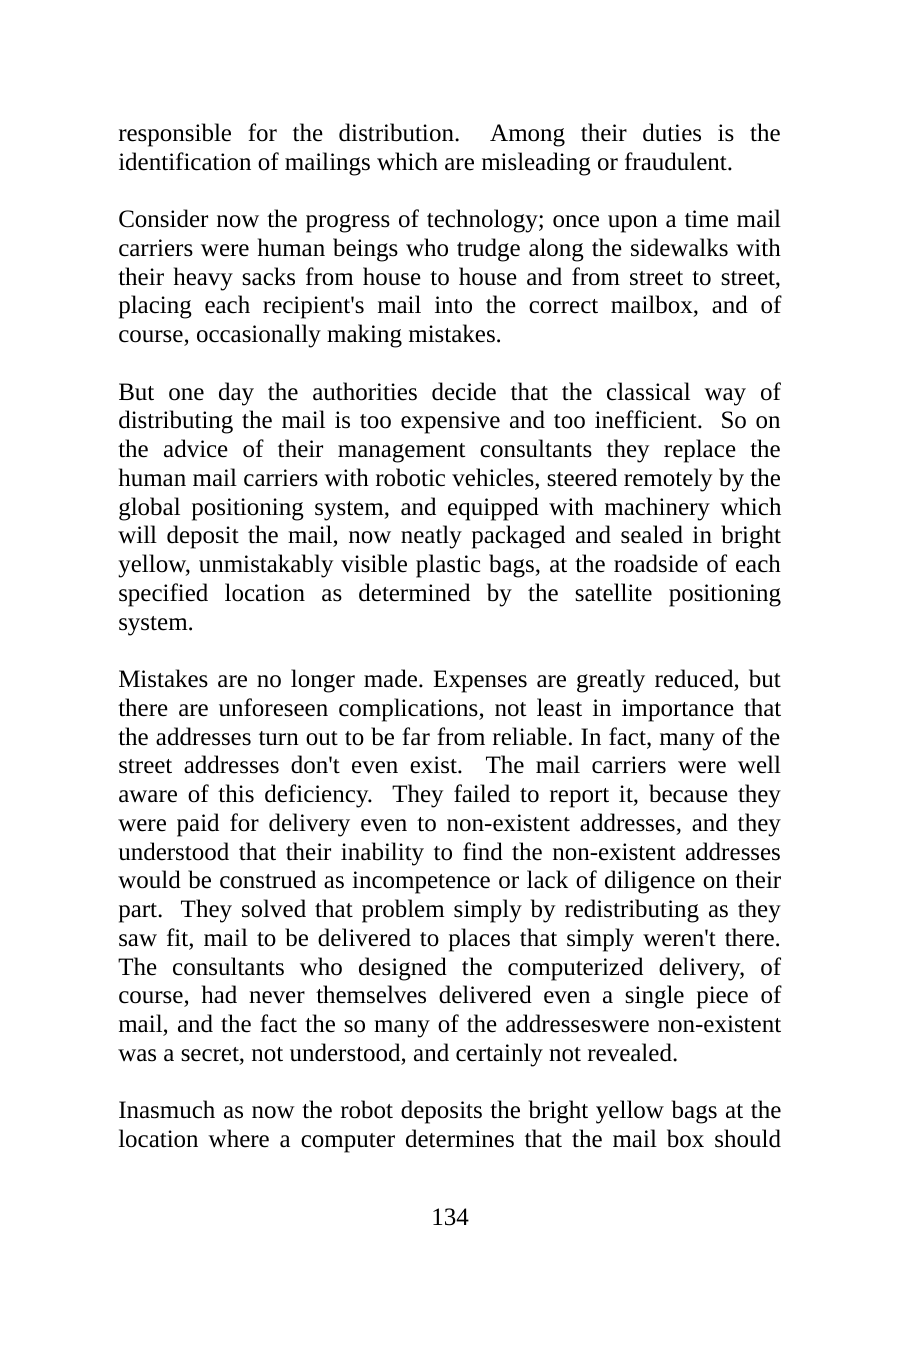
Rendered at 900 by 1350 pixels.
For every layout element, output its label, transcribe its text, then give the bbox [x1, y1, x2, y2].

text Consider now the progress of technology; once upon a time mail carriers were human beings who trudge along the sidewalks with their heavy sacks from house to house and from street to street, placing each recipient's mail into the correct mailbox, and of course, occasionally making mistakes. [118, 204, 782, 348]
text Mistakes are no longer made. Expenses are greatly reduced, but there are unforeseen complications, not least in importance that the addresses turn out to be far from reliable. In fact, many of the street addresses don't even exist. The mail carriers were well aware of this deficiency. They failed to report it, because they were paid for delivery even to non-existent addresses, and they understood that their inability to find the non-existent addresses would be construed as incompetence or lack of diligence on their part. They solved that problem simply by redistributing as they saw fit, mail to be delivered to places that simply weren't there. The consultants who designed the computerized delivery, of course, had never themselves delivered even a single piece of mail, and the fact the so many of the addresseswere non-existent was a secret, not understood, and certainly not revealed. [118, 664, 782, 1067]
text responsible for the distribution. Among their duties is the identification of mailings which are misleading or fraudulent. [118, 118, 782, 176]
text But one day the authorities decide that the classical way of distributing the mail is too expensive and too inefficient. So on the advice of their management consultants they replace the human mail carriers with robotic vehicles, steered remotely by the global positioning system, and equipped with machinery which will deposit the mail, now neatly packaged and sealed in bright yellow, unmistakably visible plastic bags, at the roadside of each specified location as determined by the satellite positioning system. [118, 377, 782, 636]
text Inasmuch as now the robot deposits the bright yellow bags at the location where a computer determines that the mail box should [118, 1096, 782, 1153]
